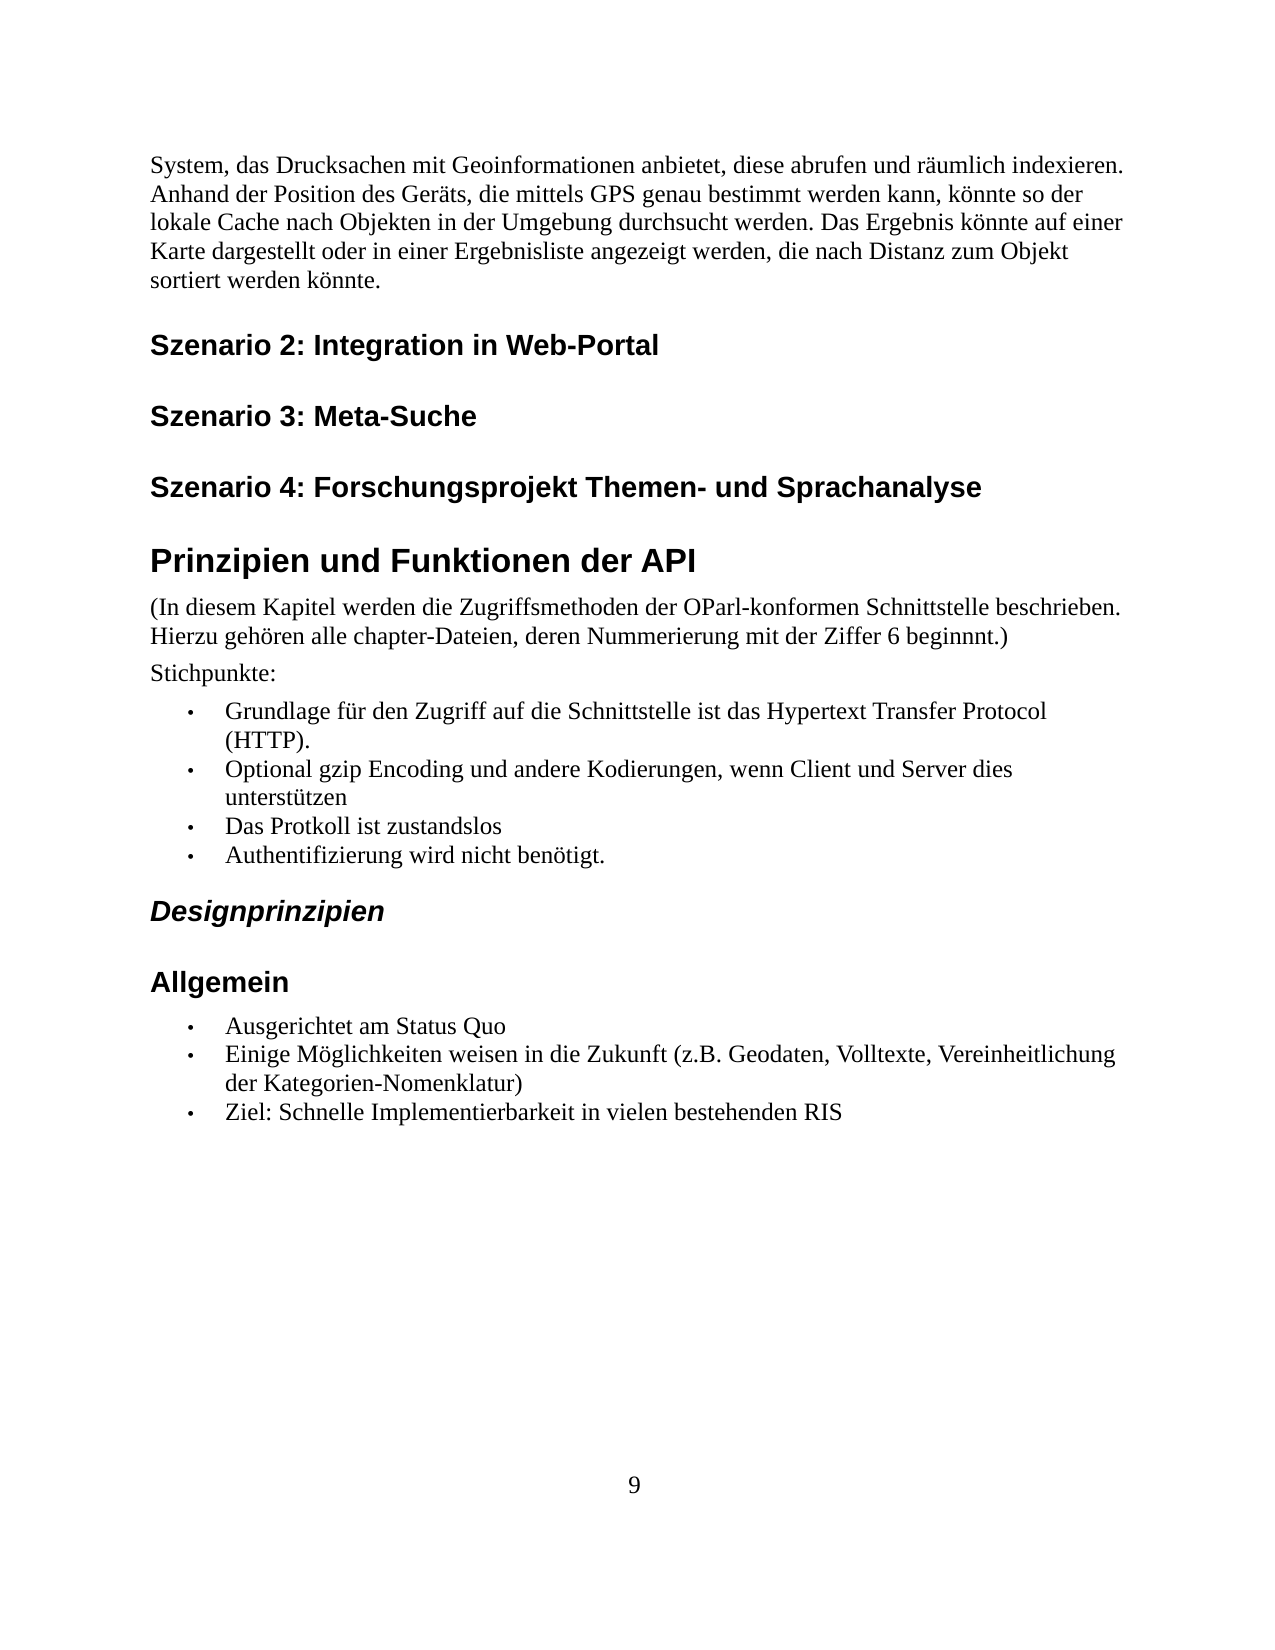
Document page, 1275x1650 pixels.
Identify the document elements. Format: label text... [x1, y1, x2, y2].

subtitle Szenario 4: Forschungsprojekt Themen- und Sprachanalyse [150, 470, 1125, 503]
list Einige Möglichkeiten weisen in die Zukunft (z.B. Geodaten, Volltexte, Vereinheitlichung der Kategorien-Nomenklatur) [187, 1039, 1125, 1097]
subtitle Allgemein [150, 965, 1125, 998]
list Optional gzip Encoding und andere Kodierungen, wenn Client und Server dies unterstützen [187, 754, 1125, 811]
text (In diesem Kapitel werden die Zugriffsmethoden der OParl-konformen Schnittstelle beschrieben. Hierzu gehören alle chapter-Dateien, deren Nummerierung mit der Ziffer 6 beginnnt.) [150, 592, 1125, 649]
text Stichpunkte: [150, 658, 1125, 687]
list Ziel: Schnelle Implementierbarkeit in vielen bestehenden RIS [187, 1097, 1125, 1126]
list Das Protkoll ist zustandslos [187, 811, 1125, 840]
subtitle Szenario 2: Integration in Web-Portal [150, 328, 1125, 361]
subtitle Designprinzipien [150, 894, 1125, 927]
subtitle Szenario 3: Meta-Suche [150, 399, 1125, 432]
list Grundlage für den Zugriff auf die Schnittstelle ist das Hypertext Transfer Protocol (HTTP). [187, 696, 1125, 754]
list Ausgerichtet am Status Quo [187, 1011, 1125, 1039]
subtitle Prinzipien und Funktionen der API [150, 541, 1125, 579]
list Authentifizierung wird nicht benötigt. [187, 840, 1125, 869]
text System, das Drucksachen mit Geoinformationen anbietet, diese abrufen und räumlich indexieren. Anhand der Position des Geräts, die mittels GPS genau bestimmt werden kann, könnte so der lokale Cache nach Objekten in der Umgebung durchsucht werden. Das Ergebnis könnte auf einer Karte dargestellt oder in einer Ergebnisliste angezeigt werden, die nach Distanz zum Objekt sortiert werden könnte. [150, 150, 1125, 294]
